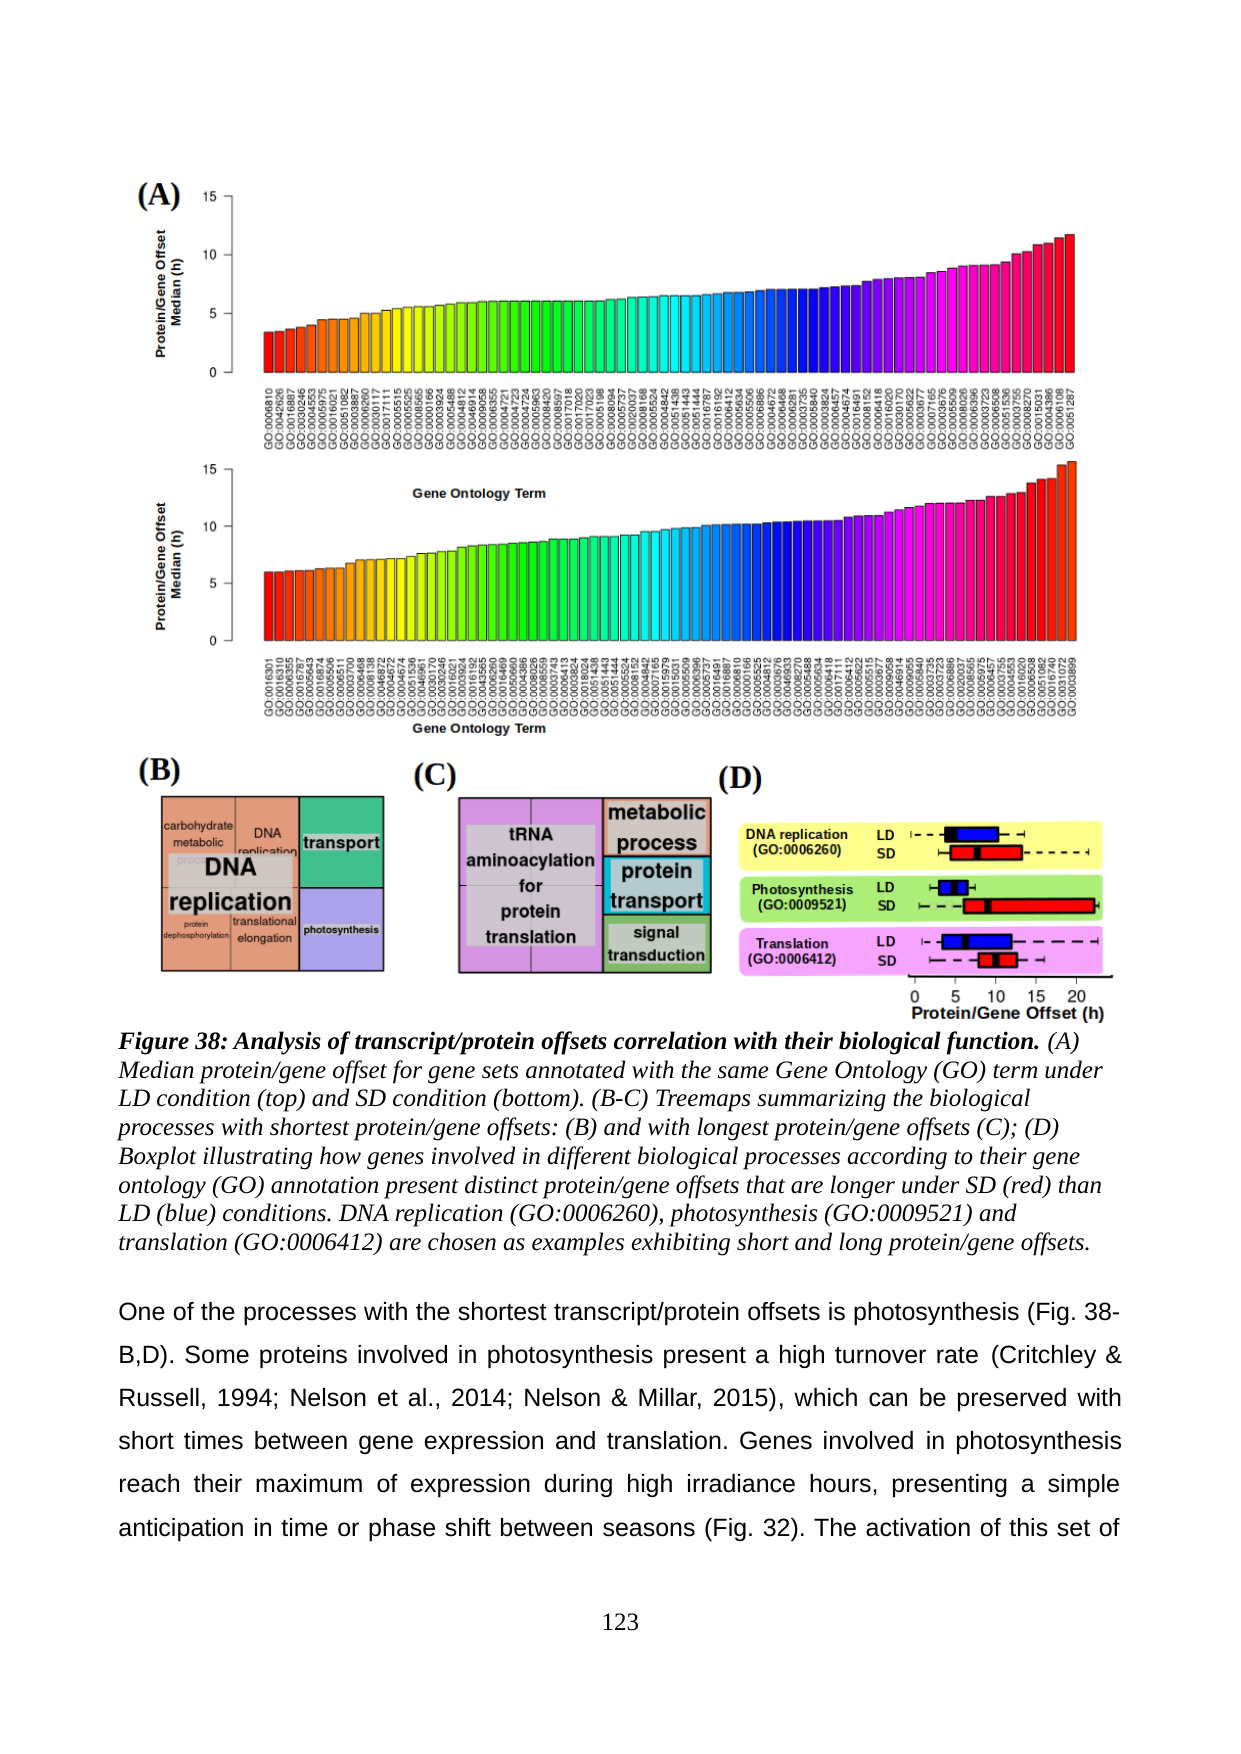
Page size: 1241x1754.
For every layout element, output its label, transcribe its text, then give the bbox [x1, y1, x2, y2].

text One of the processes with the shortest transcript/protein offsets is photosynthesis (Fig. 38-B,D). Some proteins involved in photosynthesis present a high turnover rate (Critchley & Russell, 1994; Nelson et al., 2014; Nelson & Millar, 2015)⁠, which can be preserved with short times between gene expression and translation. Genes involved in photosynthesis reach their maximum of expression during high irradiance hours, presenting a simple anticipation in time or phase shift between seasons (Fig. 32). The activation of this set of [118, 1256, 1122, 1541]
text Figure 38: Analysis of transcript/protein offsets correlation with their biological function. (A) Median protein/gene offset for gene sets annotated with the same Gene Ontology (GO) term under LD condition (top) and SD condition (bottom). (B-C) Treemaps summarizing the biological processes with shortest protein/gene offsets: (B) and with longest protein/gene offsets (C); (D) Boxplot illustrating how genes involved in different biological processes according to their gene ontology (GO) annotation present distinct protein/gene offsets that are longer under SD (red) than LD (blue) conditions. DNA replication (GO:0006260), photosynthesis (GO:0009521) and translation (GO:0006412) are chosen as examples exhibiting short and long protein/gene offsets. [118, 1026, 1122, 1256]
picture [118, 176, 1123, 1026]
